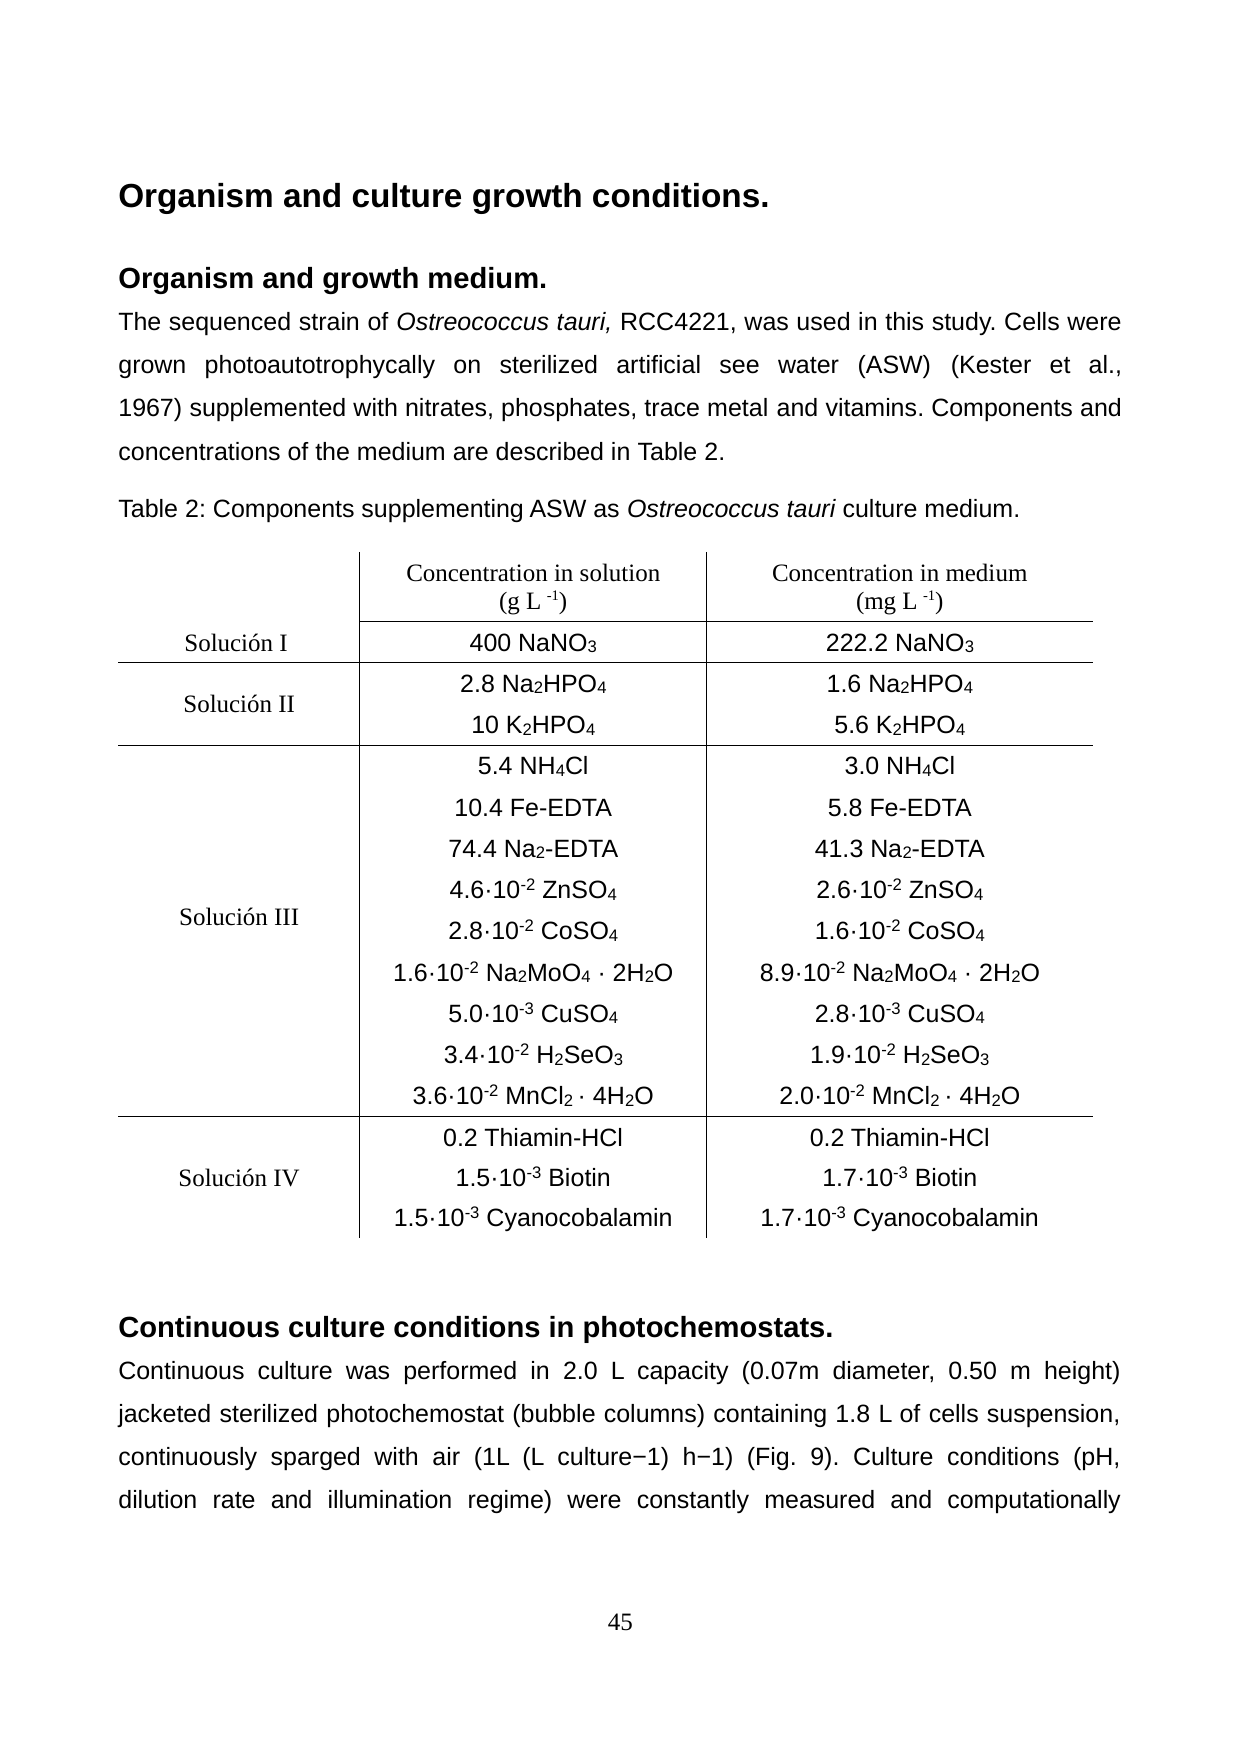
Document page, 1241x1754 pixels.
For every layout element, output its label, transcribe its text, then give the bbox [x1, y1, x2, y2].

table_cell 2.8·10-2 CoSO4 [360, 910, 706, 951]
table_cell 8.9·10-2 Na2MoO4 · 2H2O [707, 951, 1093, 992]
text Table 2: Components supplementing ASW as Ostreococcus tauri culture medium. [118, 494, 1122, 523]
table_cell 1.7·10-3 Cyanocobalamin [707, 1197, 1093, 1237]
table_cell 1.6 Na2HPO4 [707, 663, 1093, 703]
table_cell 2.8·10-3 CuSO4 [707, 992, 1093, 1033]
table_cell 10 K2HPO4 [360, 703, 706, 744]
table_cell 41.3 Na2-EDTA [707, 827, 1093, 868]
table_cell 5.0·10-3 CuSO4 [360, 992, 706, 1033]
table_cell 1.6·10-2 CoSO4 [707, 910, 1093, 951]
table_cell 3.4·10-2 H2SeO3 [360, 1033, 706, 1074]
table_cell 5.6 K2HPO4 [707, 703, 1093, 744]
table_cell 2.0·10-2 MnCl2 · 4H2O [707, 1075, 1093, 1116]
table_cell 1.7·10-3 Biotin [707, 1157, 1093, 1197]
table_cell 2.6·10-2 ZnSO4 [707, 868, 1093, 909]
table_cell 3.6·10-2 MnCl2 · 4H2O [360, 1075, 706, 1116]
text The sequenced strain of Ostreococcus tauri, RCC4221, was used in this study. Cells were grown photoautotrophycally on sterilized artificial see water (ASW) (Kester et al., 1967)⁠ supplemented with nitrates, phosphates, trace metal and vitamins. Components and concentrations of the medium are described in Table 2. [118, 307, 1122, 465]
table_cell 3.0 NH4Cl [707, 746, 1093, 786]
table_cell 5.8 Fe-EDTA [707, 786, 1093, 827]
table_header [118, 552, 359, 621]
table_cell 1.5·10-3 Biotin [360, 1157, 706, 1197]
table_cell Solución I [118, 621, 359, 662]
text Continuous culture was performed in 2.0 L capacity (0.07m diameter, 0.50 m height) jacketed sterilized photochemostat (bubble columns) containing 1.8 L of cells suspension, continuously sparged with air (1L (L culture−1) h−1) (Fig. 9). Culture conditions (pH, dilution rate and illumination regime) were constantly measured and computationally [118, 1356, 1122, 1514]
subtitle Organism and culture growth conditions. [118, 176, 1122, 215]
table_cell 222.2 NaNO3 [707, 622, 1093, 662]
table_cell 0.2 Thiamin-HCl [707, 1117, 1093, 1157]
table_cell Solución III [118, 746, 359, 1116]
table_cell 0.2 Thiamin-HCl [360, 1117, 706, 1157]
table_cell Solución IV [118, 1117, 359, 1237]
table_cell 2.8 Na2HPO4 [360, 663, 706, 703]
subtitle Organism and growth medium. [118, 261, 1122, 294]
table_cell 400 NaNO3 [360, 622, 706, 662]
table_cell 4.6·10-2 ZnSO4 [360, 868, 706, 909]
table_cell 10.4 Fe-EDTA [360, 786, 706, 827]
table_cell 5.4 NH4Cl [360, 746, 706, 786]
subtitle Continuous culture conditions in photochemostats. [118, 1310, 1122, 1343]
table_cell 1.5·10-3 Cyanocobalamin [360, 1197, 706, 1237]
table_cell Solución II [118, 663, 359, 744]
table_header Concentration in solution (g L -1) [360, 552, 706, 621]
table_header Concentration in medium (mg L -1) [707, 552, 1093, 621]
table_cell 74.4 Na2-EDTA [360, 827, 706, 868]
table_cell 1.6·10-2 Na2MoO4 · 2H2O [360, 951, 706, 992]
table_cell 1.9·10-2 H2SeO3 [707, 1033, 1093, 1074]
